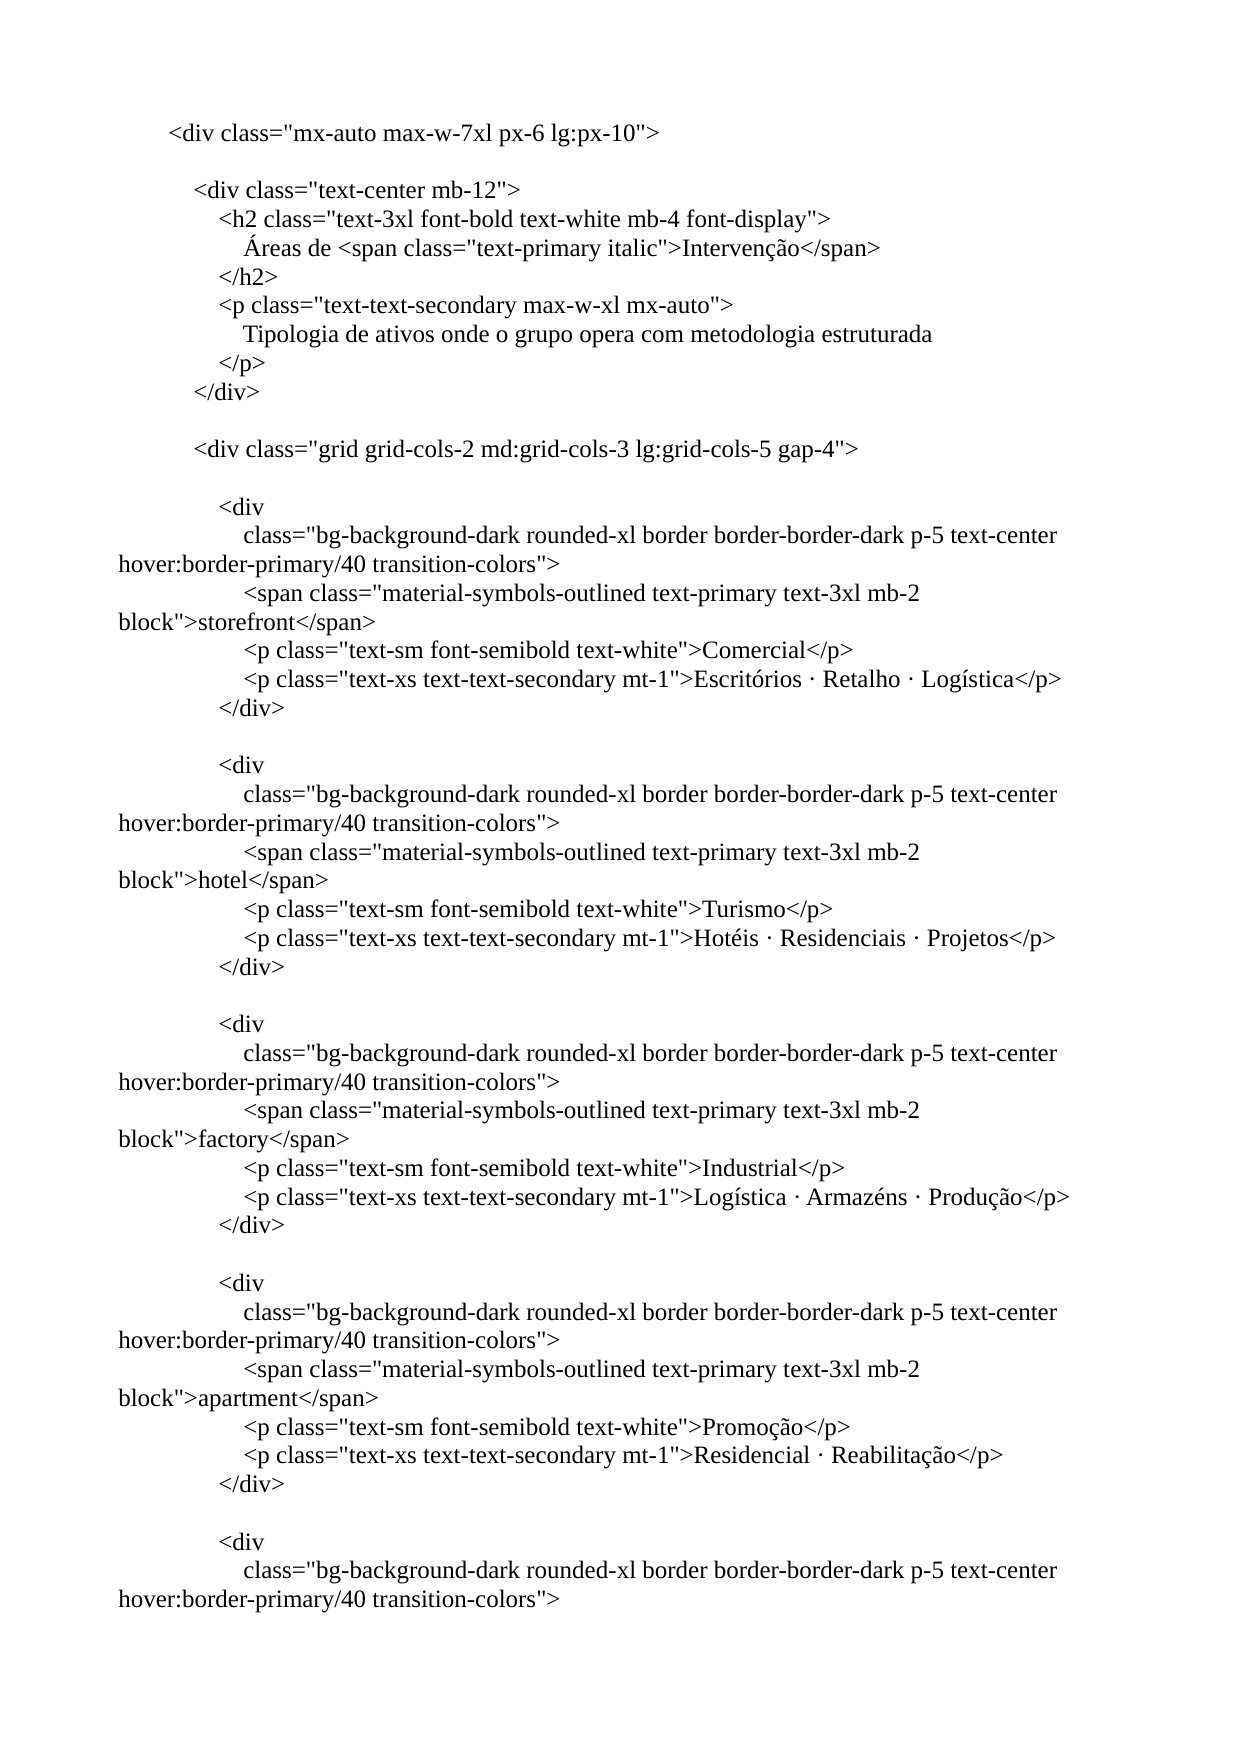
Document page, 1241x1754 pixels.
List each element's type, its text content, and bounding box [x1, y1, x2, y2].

table_cell <div class="mx-auto max-w-7xl px-6 lg:px-10"> <div class="text-center mb-12"> <h2 class="text-3xl font-bold text-white mb-4 font-display"> Áreas de <span class="text-primary italic">Intervenção</span> </h2> <p class="text-text-secondary max-w-xl mx-auto"> Tipologia de ativos onde o grupo opera com metodologia estruturada </p> </div> <div class="grid grid-cols-2 md:grid-cols-3 lg:grid-cols-5 gap-4"> <div class="bg-background-dark rounded-xl border border-border-dark p-5 text-center hover:border-primary/40 transition-colors"> <span class="material-symbols-outlined text-primary text-3xl mb-2 block">storefront</span> <p class="text-sm font-semibold text-white">Comercial</p> <p class="text-xs text-text-secondary mt-1">Escritórios · Retalho · Logística</p> </div> <div class="bg-background-dark rounded-xl border border-border-dark p-5 text-center hover:border-primary/40 transition-colors"> <span class="material-symbols-outlined text-primary text-3xl mb-2 block">hotel</span> <p class="text-sm font-semibold text-white">Turismo</p> <p class="text-xs text-text-secondary mt-1">Hotéis · Residenciais · Projetos</p> </div> <div class="bg-background-dark rounded-xl border border-border-dark p-5 text-center hover:border-primary/40 transition-colors"> <span class="material-symbols-outlined text-primary text-3xl mb-2 block">factory</span> <p class="text-sm font-semibold text-white">Industrial</p> <p class="text-xs text-text-secondary mt-1">Logística · Armazéns · Produção</p> </div> <div class="bg-background-dark rounded-xl border border-border-dark p-5 text-center hover:border-primary/40 transition-colors"> <span class="material-symbols-outlined text-primary text-3xl mb-2 block">apartment</span> <p class="text-sm font-semibold text-white">Promoção</p> <p class="text-xs text-text-secondary mt-1">Residencial · Reabilitação</p> </div> <div class="bg-background-dark rounded-xl border border-border-dark p-5 text-center hover:border-primary/40 transition-colors"> [118, 118, 1122, 1613]
